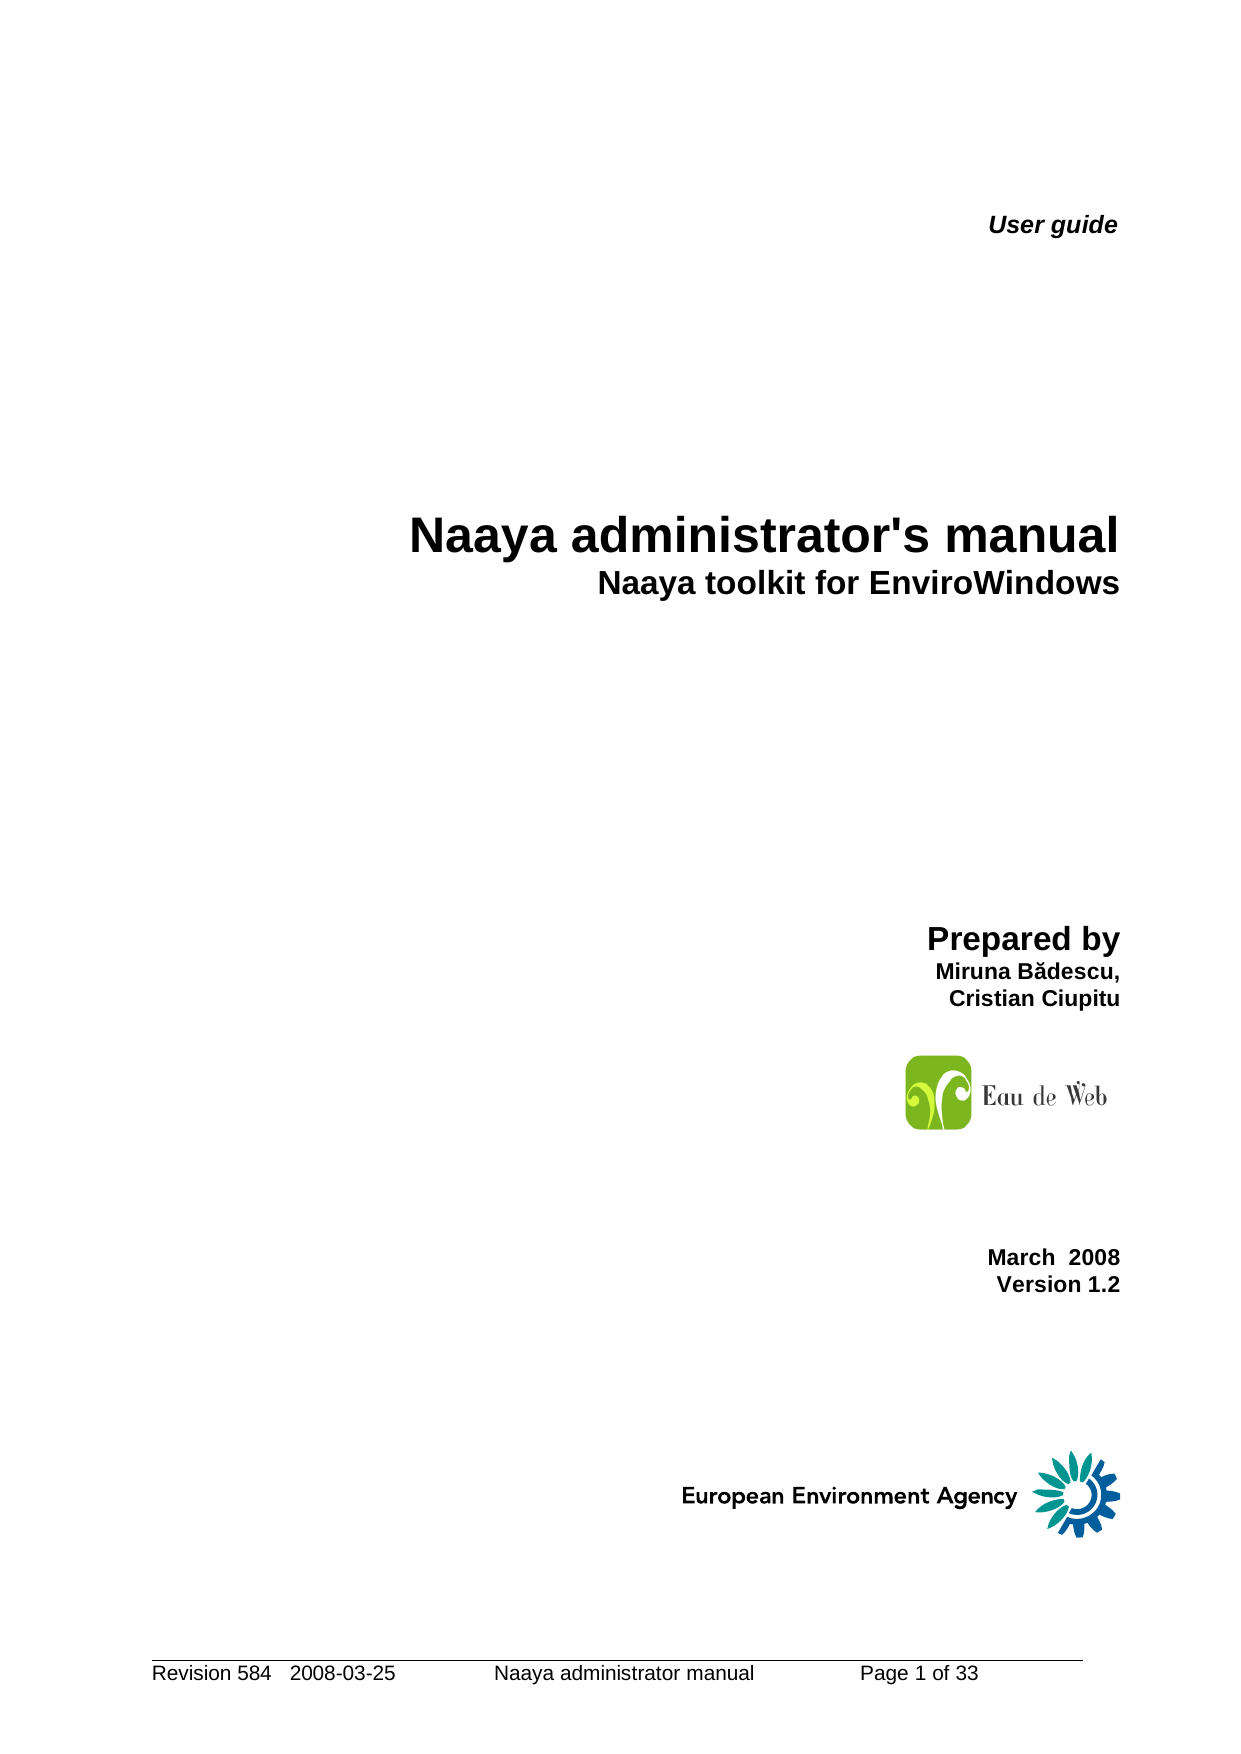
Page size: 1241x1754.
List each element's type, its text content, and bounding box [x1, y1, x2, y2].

title Miruna Bădescu, [152, 957, 1120, 984]
picture [897, 1045, 1117, 1139]
title Cristian Ciupitu [152, 984, 1120, 1012]
text User guide [152, 210, 1120, 239]
title March 2008 [152, 1244, 1120, 1271]
subtitle Naaya toolkit for EnviroWindows [152, 563, 1120, 602]
title Version 1.2 [152, 1271, 1120, 1298]
subtitle Prepared by [152, 919, 1120, 957]
title Naaya administrator's manual [152, 506, 1120, 563]
